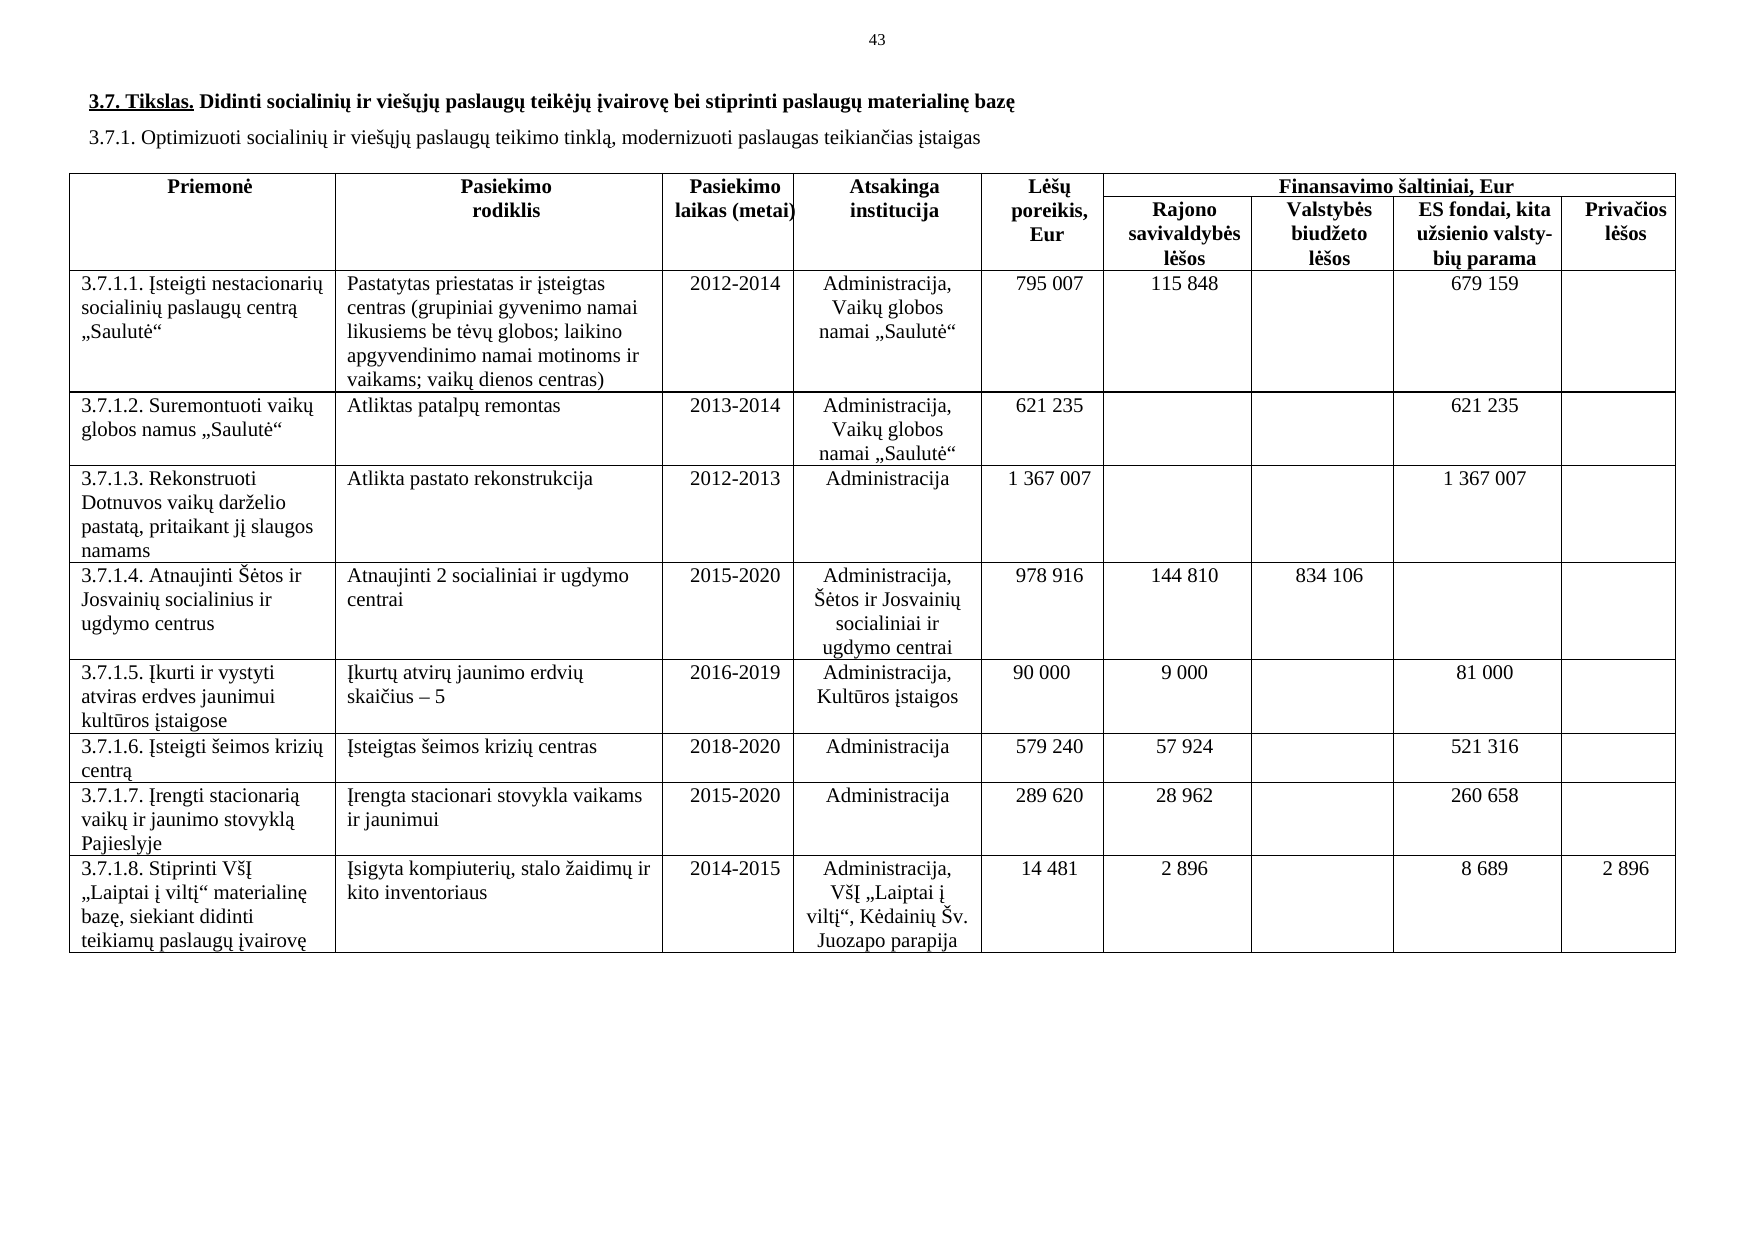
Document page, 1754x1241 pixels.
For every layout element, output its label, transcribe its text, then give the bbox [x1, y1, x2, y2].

table_cell Administracija, Vaikų globos namai „Saulutė“ [794, 393, 981, 465]
table_cell 521 316 [1394, 734, 1561, 782]
table_cell 3.7.1.5. Įkurti ir vystyti atviras erdves jaunimui kultūros įstaigose [70, 660, 335, 732]
table_cell 3.7.1.2. Suremontuoti vaikų globos namus „Saulutė“ [70, 393, 335, 465]
table_cell Įsigyta kompiuterių, stalo žaidimų ir kito inventoriaus [336, 856, 662, 952]
table_cell 3.7.1.8. Stiprinti VšĮ „Laiptai į viltį“ materialinę bazę, siekiant didinti teikiamų paslaugų įvairovę [70, 856, 335, 952]
table_cell [1252, 856, 1393, 952]
table_cell [1562, 660, 1675, 732]
table_header Priemonė [70, 174, 335, 270]
table_cell Atlikta pastato rekonstrukcija [336, 466, 662, 562]
table_cell Įkurtų atvirų jaunimo erdvių skaičius – 5 [336, 660, 662, 732]
table_cell 260 658 [1394, 783, 1561, 855]
table_cell 2 896 [1562, 856, 1675, 952]
table_cell [1252, 271, 1393, 391]
table_cell [1252, 783, 1393, 855]
table_header Lėšų poreikis, Eur [982, 174, 1103, 270]
table_cell 579 240 [982, 734, 1103, 782]
table_cell [1252, 393, 1393, 465]
table_cell [1252, 466, 1393, 562]
table_cell 2013-2014 [663, 393, 793, 465]
table_cell [1394, 563, 1561, 659]
table_cell Administracija [794, 783, 981, 855]
table_cell 90 000 [982, 660, 1103, 732]
table_cell 28 962 [1104, 783, 1251, 855]
table_cell [1252, 660, 1393, 732]
table_cell Įrengta stacionari stovykla vaikams ir jaunimui [336, 783, 662, 855]
table_cell [1562, 783, 1675, 855]
table_cell Privačios lėšos [1562, 197, 1675, 270]
table_header Finansavimo šaltiniai, Eur [1104, 174, 1675, 196]
table_cell 834 106 [1252, 563, 1393, 659]
table_cell 81 000 [1394, 660, 1561, 732]
table_cell 621 235 [1394, 393, 1561, 465]
table_cell [1562, 393, 1675, 465]
table_cell 2012-2013 [663, 466, 793, 562]
table_header Pasiekimo laikas (metai) [663, 174, 793, 270]
table_cell Atliktas patalpų remontas [336, 393, 662, 465]
table_cell 2015-2020 [663, 783, 793, 855]
table_cell Rajono savivaldybės lėšos [1104, 197, 1251, 270]
table_cell [1104, 466, 1251, 562]
table_cell 2014-2015 [663, 856, 793, 952]
table_cell Administracija [794, 466, 981, 562]
table_cell [1562, 734, 1675, 782]
table_cell 289 620 [982, 783, 1103, 855]
text 3.7.1. Optimizuoti socialinių ir viešųjų paslaugų teikimo tinklą, modernizuoti paslaugas teikiančias įstaigas [89, 125, 1679, 149]
table_cell [1562, 466, 1675, 562]
table_cell 1 367 007 [1394, 466, 1561, 562]
table_cell Administracija, Šėtos ir Josvainių socialiniai ir ugdymo centrai [794, 563, 981, 659]
table_cell Įsteigtas šeimos krizių centras [336, 734, 662, 782]
table_cell 115 848 [1104, 271, 1251, 391]
table_cell 2 896 [1104, 856, 1251, 952]
table_cell 3.7.1.7. Įrengti stacionarią vaikų ir jaunimo stovyklą Pajieslyje [70, 783, 335, 855]
table_header Atsakinga institucija [794, 174, 981, 270]
table_cell Administracija [794, 734, 981, 782]
table_cell 3.7.1.4. Atnaujinti Šėtos ir Josvainių socialinius ir ugdymo centrus [70, 563, 335, 659]
table_cell 3.7.1.3. Rekonstruoti Dotnuvos vaikų darželio pastatą, pritaikant jį slaugos namams [70, 466, 335, 562]
table_cell [1562, 563, 1675, 659]
table_cell 2016-2019 [663, 660, 793, 732]
table_cell 57 924 [1104, 734, 1251, 782]
table_cell 8 689 [1394, 856, 1561, 952]
table_cell 3.7.1.6. Įsteigti šeimos krizių centrą [70, 734, 335, 782]
table_cell 621 235 [982, 393, 1103, 465]
table_cell Valstybės biudžeto lėšos [1252, 197, 1393, 270]
table_cell 978 916 [982, 563, 1103, 659]
table_header Pasiekimo rodiklis [336, 174, 662, 270]
text 3.7. Tikslas. Didinti socialinių ir viešųjų paslaugų teikėjų įvairovę bei stiprinti paslaugų materialinę bazę [89, 89, 1665, 113]
table_cell [1104, 393, 1251, 465]
table_cell 9 000 [1104, 660, 1251, 732]
table_cell 1 367 007 [982, 466, 1103, 562]
table_cell ES fondai, kita užsienio valsty- bių parama [1394, 197, 1561, 270]
table_cell 679 159 [1394, 271, 1561, 391]
table_cell 795 007 [982, 271, 1103, 391]
table_cell [1252, 734, 1393, 782]
table_cell Administracija, Vaikų globos namai „Saulutė“ [794, 271, 981, 391]
table_cell 144 810 [1104, 563, 1251, 659]
table_cell [1562, 271, 1675, 391]
table_cell Administracija, Kultūros įstaigos [794, 660, 981, 732]
table_cell 14 481 [982, 856, 1103, 952]
table_cell 2012-2014 [663, 271, 793, 391]
table_cell Administracija, VšĮ „Laiptai į viltį“, Kėdainių Šv. Juozapo parapija [794, 856, 981, 952]
table_cell 2018-2020 [663, 734, 793, 782]
table_cell Atnaujinti 2 socialiniai ir ugdymo centrai [336, 563, 662, 659]
table_cell Pastatytas priestatas ir įsteigtas centras (grupiniai gyvenimo namai likusiems be tėvų globos; laikino apgyvendinimo namai motinoms ir vaikams; vaikų dienos centras) [336, 271, 662, 391]
table_cell 2015-2020 [663, 563, 793, 659]
table_cell 3.7.1.1. Įsteigti nestacionarių socialinių paslaugų centrą „Saulutė“ [70, 271, 335, 391]
